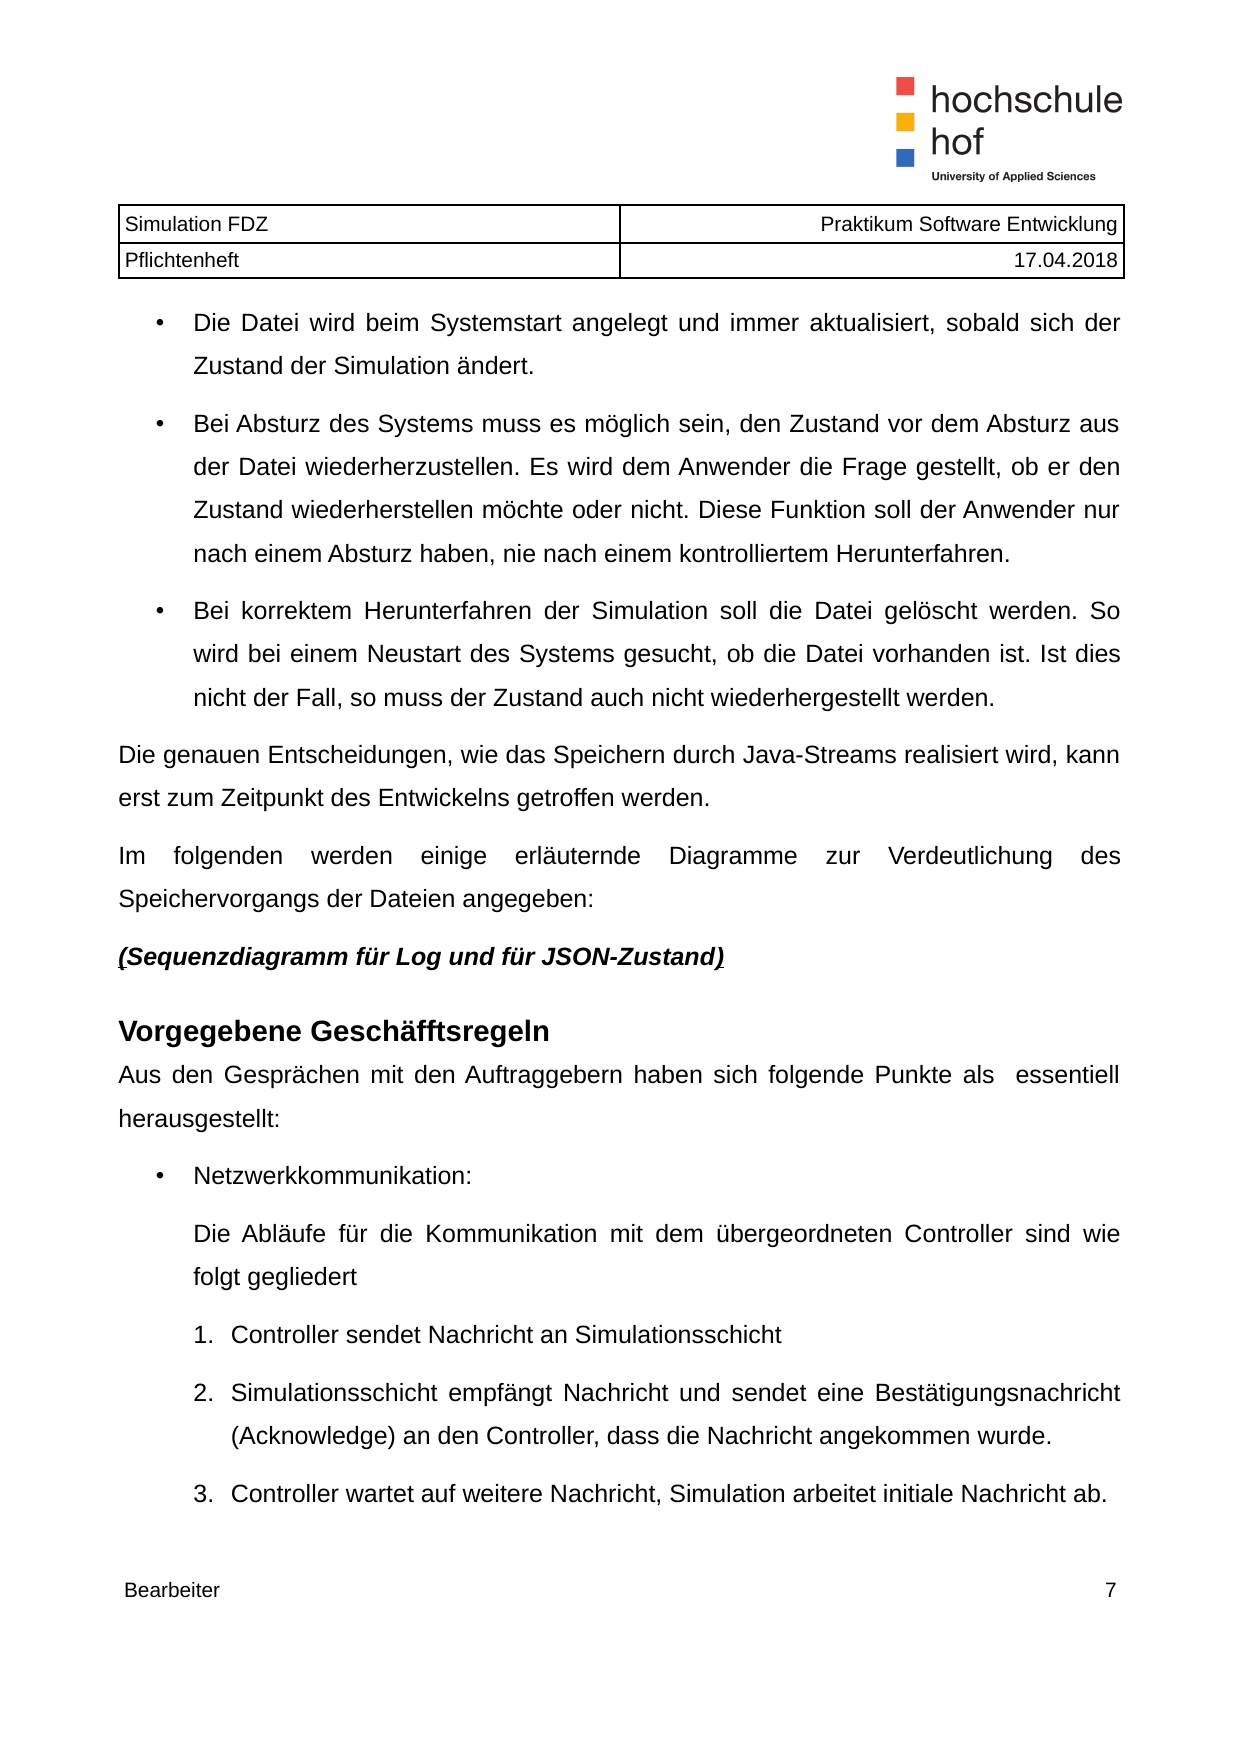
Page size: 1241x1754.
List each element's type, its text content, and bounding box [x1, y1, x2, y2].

list Netzwerkkommunikation: [156, 1161, 1122, 1190]
picture [896, 77, 1122, 182]
text Im folgenden werden einige erläuternde Diagramme zur Verdeutlichung des Speichervorgangs der Dateien angegeben: [118, 841, 1122, 913]
list Simulationsschicht empfängt Nachricht und sendet eine Bestätigungsnachricht (Acknowledge) an den Controller, dass die Nachricht angekommen wurde. [193, 1378, 1122, 1449]
list Controller wartet auf weitere Nachricht, Simulation arbeitet initiale Nachricht ab. [193, 1478, 1122, 1507]
text Die genauen Entscheidungen, wie das Speichern durch Java-Streams realisiert wird, kann erst zum Zeitpunkt des Entwickelns getroffen werden. [118, 740, 1122, 812]
list Controller sendet Nachricht an Simulationsschicht [193, 1320, 1122, 1349]
list Die Datei wird beim Systemstart angelegt und immer aktualisiert, sobald sich der Zustand der Simulation ändert. [156, 308, 1122, 380]
list Bei korrektem Herunterfahren der Simulation soll die Datei gelöscht werden. So wird bei einem Neustart des Systems gesucht, ob die Datei vorhanden ist. Ist dies nicht der Fall, so muss der Zustand auch nicht wiederhergestellt werden. [156, 596, 1122, 711]
subtitle Vorgegebene Geschäfftsregeln [118, 1014, 1122, 1048]
list Die Abläufe für die Kommunikation mit dem übergeordneten Controller sind wie folgt gegliedert [156, 1219, 1122, 1291]
text Aus den Gesprächen mit den Auftraggebern haben sich folgende Punkte als essentiell herausgestellt: [118, 1061, 1122, 1132]
text (Sequenzdiagramm für Log und für JSON-Zustand) [118, 942, 1122, 971]
list Bei Absturz des Systems muss es möglich sein, den Zustand vor dem Absturz aus der Datei wiederherzustellen. Es wird dem Anwender die Frage gestellt, ob er den Zustand wiederherstellen möchte oder nicht. Diese Funktion soll der Anwender nur nach einem Absturz haben, nie nach einem kontrolliertem Herunterfahren. [156, 409, 1122, 567]
